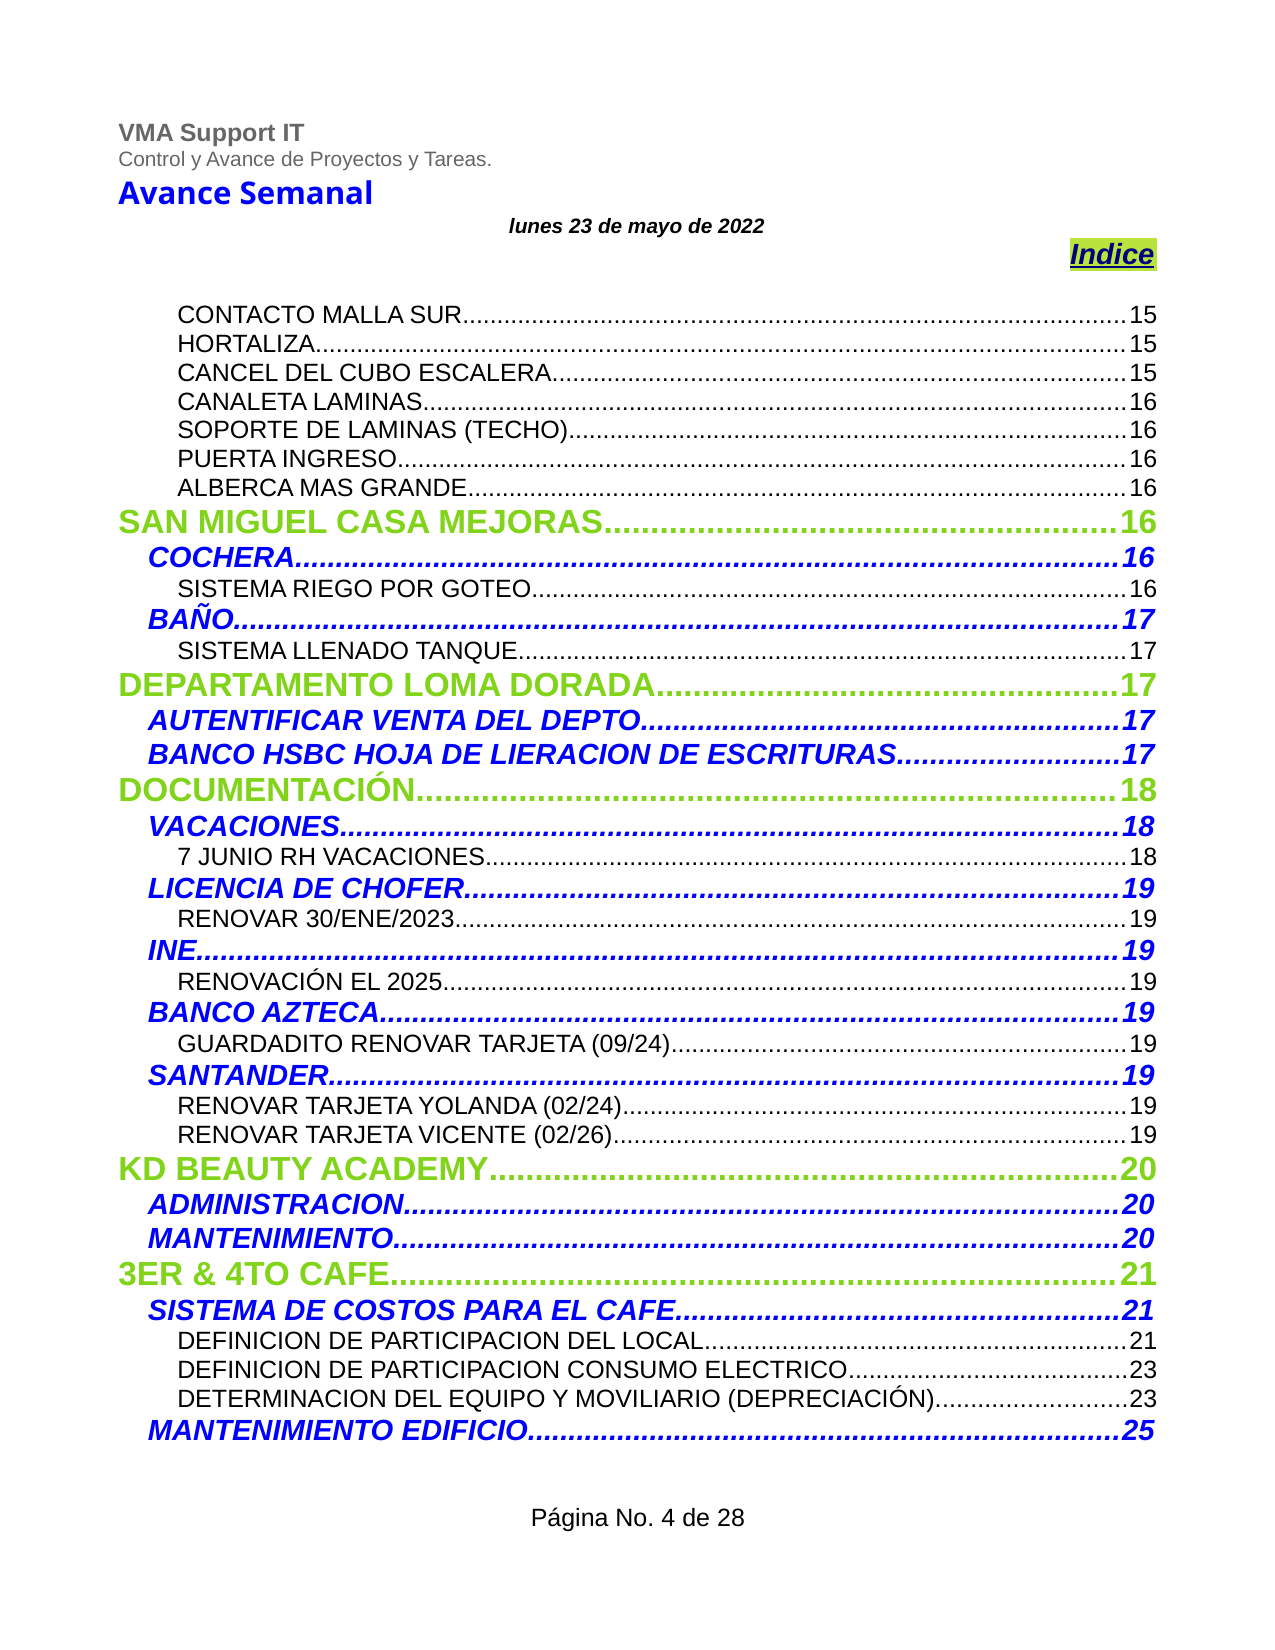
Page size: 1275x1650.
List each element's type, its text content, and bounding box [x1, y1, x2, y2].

text DOCUMENTACIÓN 18 [118, 770, 1157, 809]
text AUTENTIFICAR VENTA DEL DEPTO 17 [148, 703, 1157, 737]
text ALBERCA MAS GRANDE 16 [177, 473, 1157, 502]
text 3ER & 4TO CAFE 21 [118, 1254, 1157, 1293]
text RENOVAR TARJETA VICENTE (02/26) 19 [177, 1120, 1157, 1149]
text SANTANDER 19 [148, 1058, 1157, 1091]
text INE 19 [148, 933, 1157, 967]
text CONTACTO MALLA SUR 15 [177, 300, 1157, 329]
text BANCO AZTECA 19 [148, 996, 1157, 1029]
text SISTEMA LLENADO TANQUE 17 [177, 636, 1157, 665]
text DEFINICION DE PARTICIPACION CONSUMO ELECTRICO 23 [177, 1355, 1157, 1384]
text RENOVAR TARJETA YOLANDA (02/24) 19 [177, 1091, 1157, 1120]
text RENOVACIÓN EL 2025 19 [177, 967, 1157, 996]
text PUERTA INGRESO 16 [177, 444, 1157, 473]
text SISTEMA DE COSTOS PARA EL CAFE 21 [148, 1293, 1157, 1326]
text SOPORTE DE LAMINAS (TECHO) 16 [177, 415, 1157, 444]
text DEFINICION DE PARTICIPACION DEL LOCAL 21 [177, 1326, 1157, 1355]
text SAN MIGUEL CASA MEJORAS 16 [118, 502, 1157, 540]
text KD BEAUTY ACADEMY 20 [118, 1149, 1157, 1187]
text MANTENIMIENTO 20 [148, 1221, 1157, 1254]
text DEPARTAMENTO LOMA DORADA 17 [118, 665, 1157, 703]
text BANCO HSBC HOJA DE LIERACION DE ESCRITURAS 17 [148, 737, 1157, 770]
text BAÑO 17 [148, 602, 1157, 636]
text RENOVAR 30/ENE/2023 19 [177, 904, 1157, 933]
text CANCEL DEL CUBO ESCALERA 15 [177, 358, 1157, 387]
text COCHERA 16 [148, 540, 1157, 574]
text DETERMINACION DEL EQUIPO Y MOVILIARIO (DEPRECIACIÓN). 23 [177, 1384, 1157, 1413]
text 7 JUNIO RH VACACIONES 18 [177, 842, 1157, 871]
text ADMINISTRACION 20 [148, 1187, 1157, 1221]
text HORTALIZA 15 [177, 329, 1157, 358]
text SISTEMA RIEGO POR GOTEO 16 [177, 574, 1157, 602]
text CANALETA LAMINAS 16 [177, 387, 1157, 415]
text GUARDADITO RENOVAR TARJETA (09/24) 19 [177, 1029, 1157, 1058]
text MANTENIMIENTO EDIFICIO 25 [148, 1413, 1157, 1446]
text LICENCIA DE CHOFER 19 [148, 871, 1157, 904]
text VACACIONES 18 [148, 809, 1157, 842]
